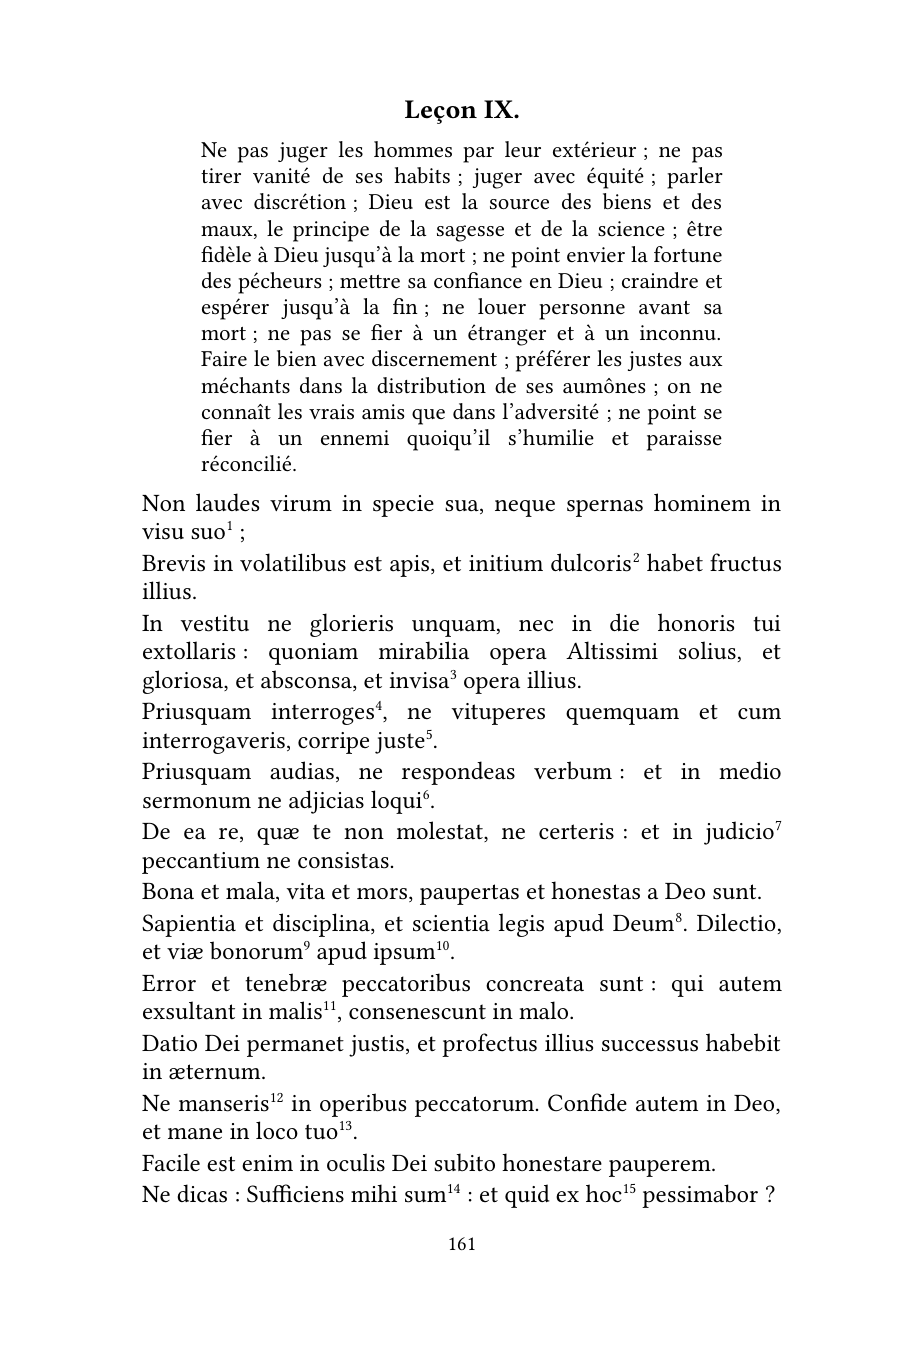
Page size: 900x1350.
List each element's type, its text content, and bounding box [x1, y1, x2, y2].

text Facile est enim in oculis Dei subito honestare pauperem. [142, 1149, 782, 1177]
text Priusquam audias, ne respondeas verbum : et in medio sermonum ne adjicias loqui6. [142, 757, 782, 814]
text Ne pas juger les hommes par leur extérieur ; ne pas tirer vanité de ses habits ; juger avec équité ; parler avec discrétion ; Dieu est la source des biens et des maux, le principe de la sagesse et de la science ; être fidèle à Dieu jusqu’à la mort ; ne point envier la fortune des pécheurs ; mettre sa confiance en Dieu ; craindre et espérer jusqu’à la fin ; ne louer personne avant sa mort ; ne pas se fier à un étranger et à un inconnu. Faire le bien avec discernement ; préférer les justes aux méchants dans la distribution de ses aumônes ; on ne connaît les vrais amis que dans l’adversité ; ne point se fier à un ennemi quoiqu’il s’humilie et paraisse réconcilié. [201, 137, 723, 477]
text Sapientia et disciplina, et scientia legis apud Deum8. Dilectio, et viæ bonorum9 apud ipsum10. [142, 909, 782, 966]
text Datio Dei permanet justis, et profectus illius successus habebit in æternum. [142, 1029, 782, 1086]
text Ne dicas : Sufficiens mihi sum14 : et quid ex hoc15 pessimabor ? [142, 1180, 782, 1209]
text Error et tenebræ peccatoribus concreata sunt : qui autem exsultant in malis11, consenescunt in malo. [142, 969, 782, 1026]
text Leçon IX. [142, 94, 782, 125]
text Bona et mala, vita et mors, paupertas et honestas a Deo sunt. [142, 877, 782, 906]
text Non laudes virum in specie sua, neque spernas hominem in visu suo1 ; [142, 489, 782, 546]
text In vestitu ne glorieris unquam, nec in die honoris tui extollaris : quoniam mirabilia opera Altissimi solius, et gloriosa, et absconsa, et invisa3 opera illius. [142, 609, 782, 694]
text De ea re, quæ te non molestat, ne certeris : et in judicio7 peccantium ne consistas. [142, 817, 782, 874]
text Priusquam interroges4, ne vituperes quemquam et cum interrogaveris, corripe juste5. [142, 697, 782, 754]
text Brevis in volatilibus est apis, et initium dulcoris2 habet fructus illius. [142, 549, 782, 606]
text Ne manseris12 in operibus peccatorum. Confide autem in Deo, et mane in loco tuo13. [142, 1089, 782, 1146]
